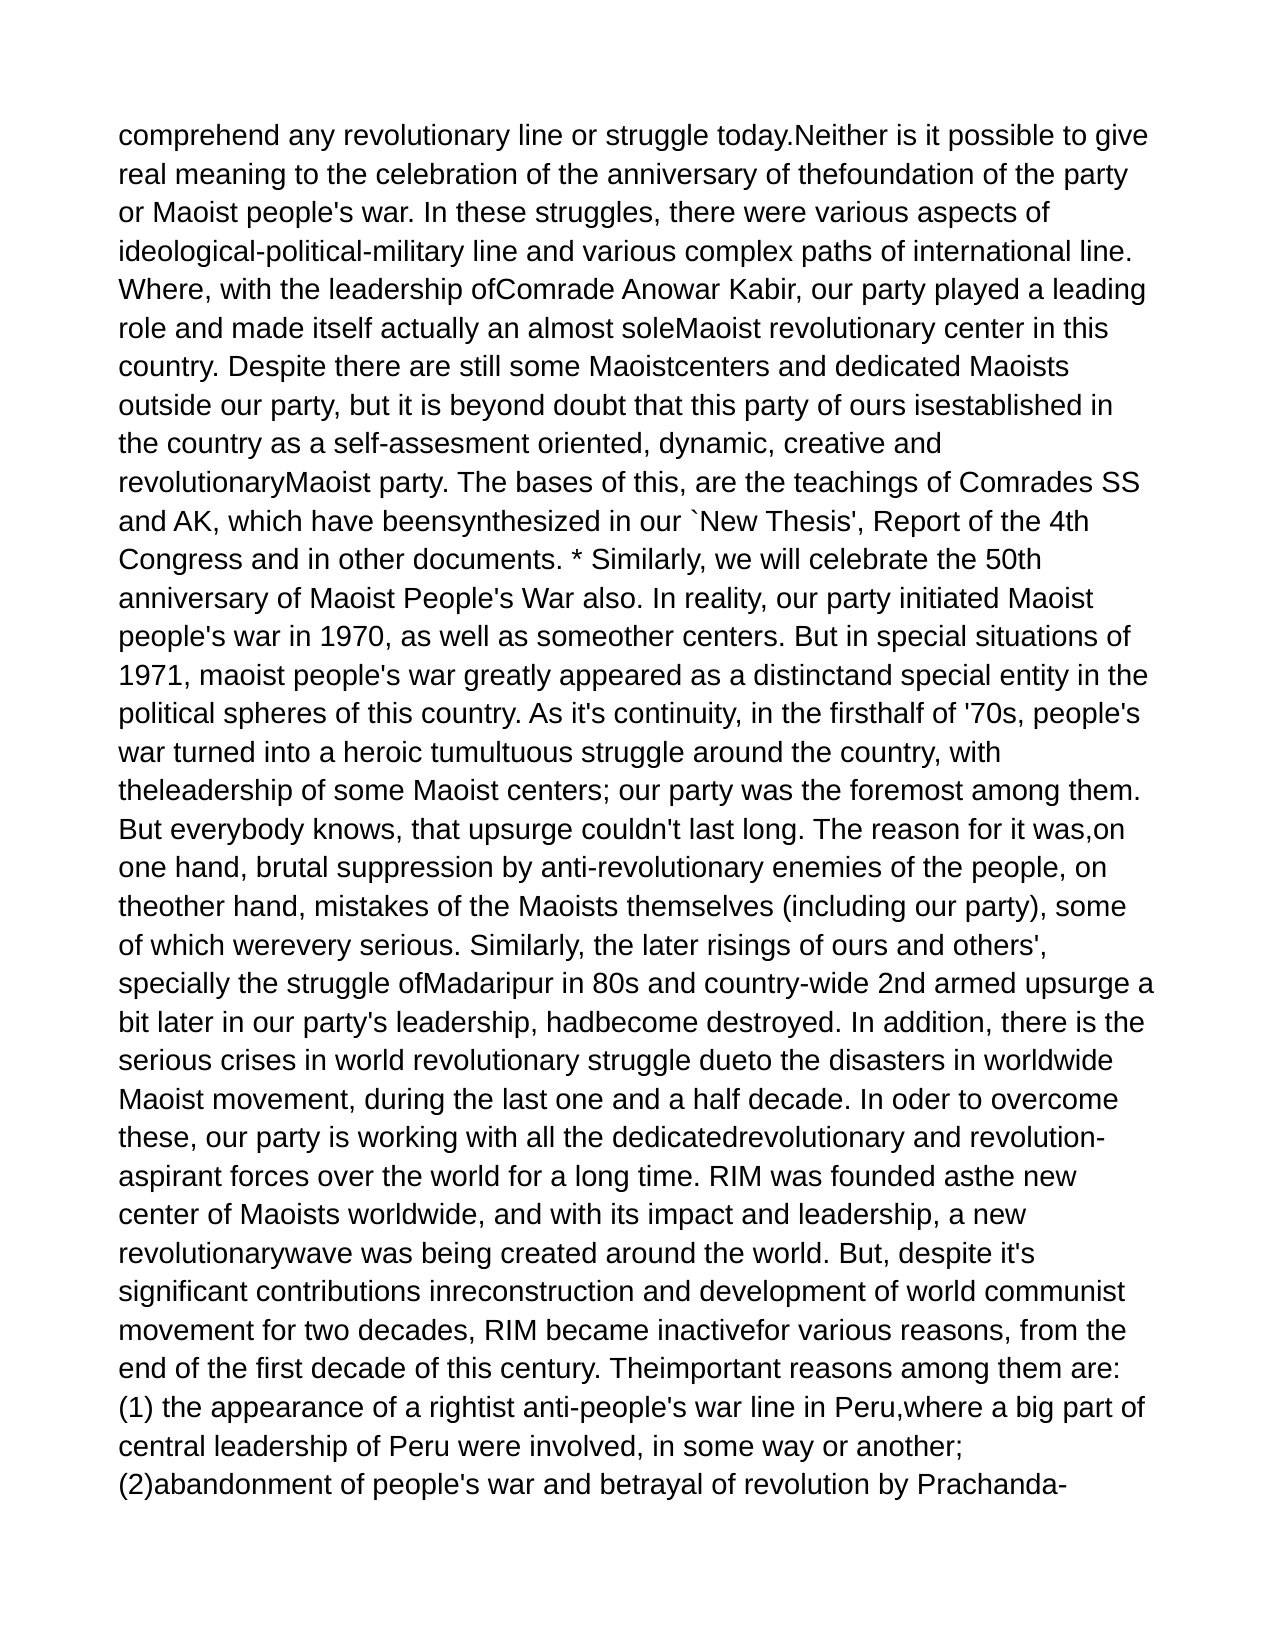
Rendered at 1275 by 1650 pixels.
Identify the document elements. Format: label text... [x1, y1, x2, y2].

text comprehend any revolutionary line or struggle today.Neither is it possible to give real meaning to the celebration of the anniversary of thefoundation of the party or Maoist people's war. In these struggles, there were various aspects of ideological-political-military line and various complex paths of international line. Where, with the leadership ofComrade Anowar Kabir, our party played a leading role and made itself actually an almost soleMaoist revolutionary center in this country. Despite there are still some Maoistcenters and dedicated Maoists outside our party, but it is beyond doubt that this party of ours isestablished in the country as a self-assesment oriented, dynamic, creative and revolutionaryMaoist party. The bases of this, are the teachings of Comrades SS and AK, which have beensynthesized in our `New Thesis', Report of the 4th Congress and in other documents. * Similarly, we will celebrate the 50th anniversary of Maoist People's War also. In reality, our party initiated Maoist people's war in 1970, as well as someother centers. But in special situations of 1971, maoist people's war greatly appeared as a distinctand special entity in the political spheres of this country. As it's continuity, in the firsthalf of '70s, people's war turned into a heroic tumultuous struggle around the country, with theleadership of some Maoist centers; our party was the foremost among them. But everybody knows, that upsurge couldn't last long. The reason for it was,on one hand, brutal suppression by anti-revolutionary enemies of the people, on theother hand, mistakes of the Maoists themselves (including our party), some of which werevery serious. Similarly, the later risings of ours and others', specially the struggle ofMadaripur in 80s and country-wide 2nd armed upsurge a bit later in our party's leadership, hadbecome destroyed. In addition, there is the serious crises in world revolutionary struggle dueto the disasters in worldwide Maoist movement, during the last one and a half decade. In oder to overcome these, our party is working with all the dedicatedrevolutionary and revolution-aspirant forces over the world for a long time. RIM was founded asthe new center of Maoists worldwide, and with its impact and leadership, a new revolutionarywave was being created around the world. But, despite it's significant contributions inreconstruction and development of world communist movement for two decades, RIM became inactivefor various reasons, from the end of the first decade of this century. Theimportant reasons among them are: (1) the appearance of a rightist anti-people's war line in Peru,where a big part of central leadership of Peru were involved, in some way or another; (2)abandonment of people's war and betrayal of revolution by Prachanda- [118, 118, 1157, 1501]
